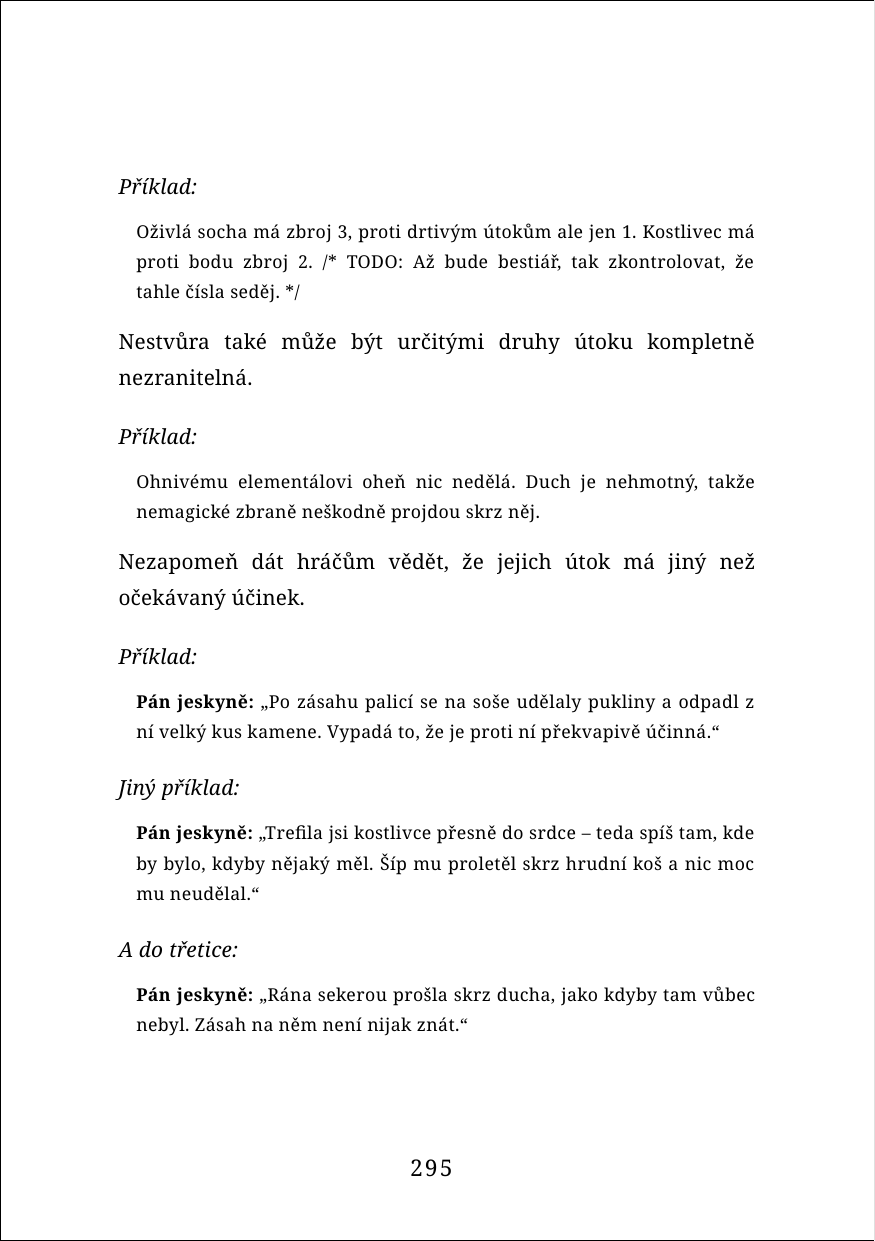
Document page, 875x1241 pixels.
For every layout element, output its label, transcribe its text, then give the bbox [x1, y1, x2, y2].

text A do třetice: [118, 935, 756, 963]
text Jiný příklad: [118, 773, 756, 802]
text Příklad: [118, 422, 756, 451]
text Příklad: [118, 642, 756, 671]
text Pán jeskyně: „Trefila jsi kostlivce přesně do srdce – teda spíš tam, kde by bylo, kdyby nějaký měl. Šíp mu proletěl skrz hrudní koš a nic moc mu neudělal.“ [136, 821, 756, 905]
text Nestvůra také může být určitými druhy útoku kompletně nezranitelná. [118, 327, 756, 391]
text Příklad: [118, 172, 756, 200]
text Pán jeskyně: „Po zásahu palicí se na soše udělaly pukliny a odpadl z ní velký kus kamene. Vypadá to, že je proti ní překvapivě účinná.“ [136, 689, 756, 744]
text Pán jeskyně: „Rána sekerou prošla skrz ducha, jako kdyby tam vůbec nebyl. Zásah na něm není nijak znát.“ [136, 982, 756, 1037]
text Nezapomeň dát hráčům vědět, že jejich útok má jiný než očekávaný účinek. [118, 547, 756, 611]
text Oživlá socha má zbroj 3, proti drtivým útokům ale jen 1. Kostlivec má proti bodu zbroj 2. /* TODO: Až bude bestiář, tak zkontrolovat, že tahle čísla seděj. */ [136, 219, 756, 304]
text Ohnivému elementálovi oheň nic nedělá. Duch je nehmotný, takže nemagické zbraně neškodně projdou skrz něj. [136, 469, 756, 524]
